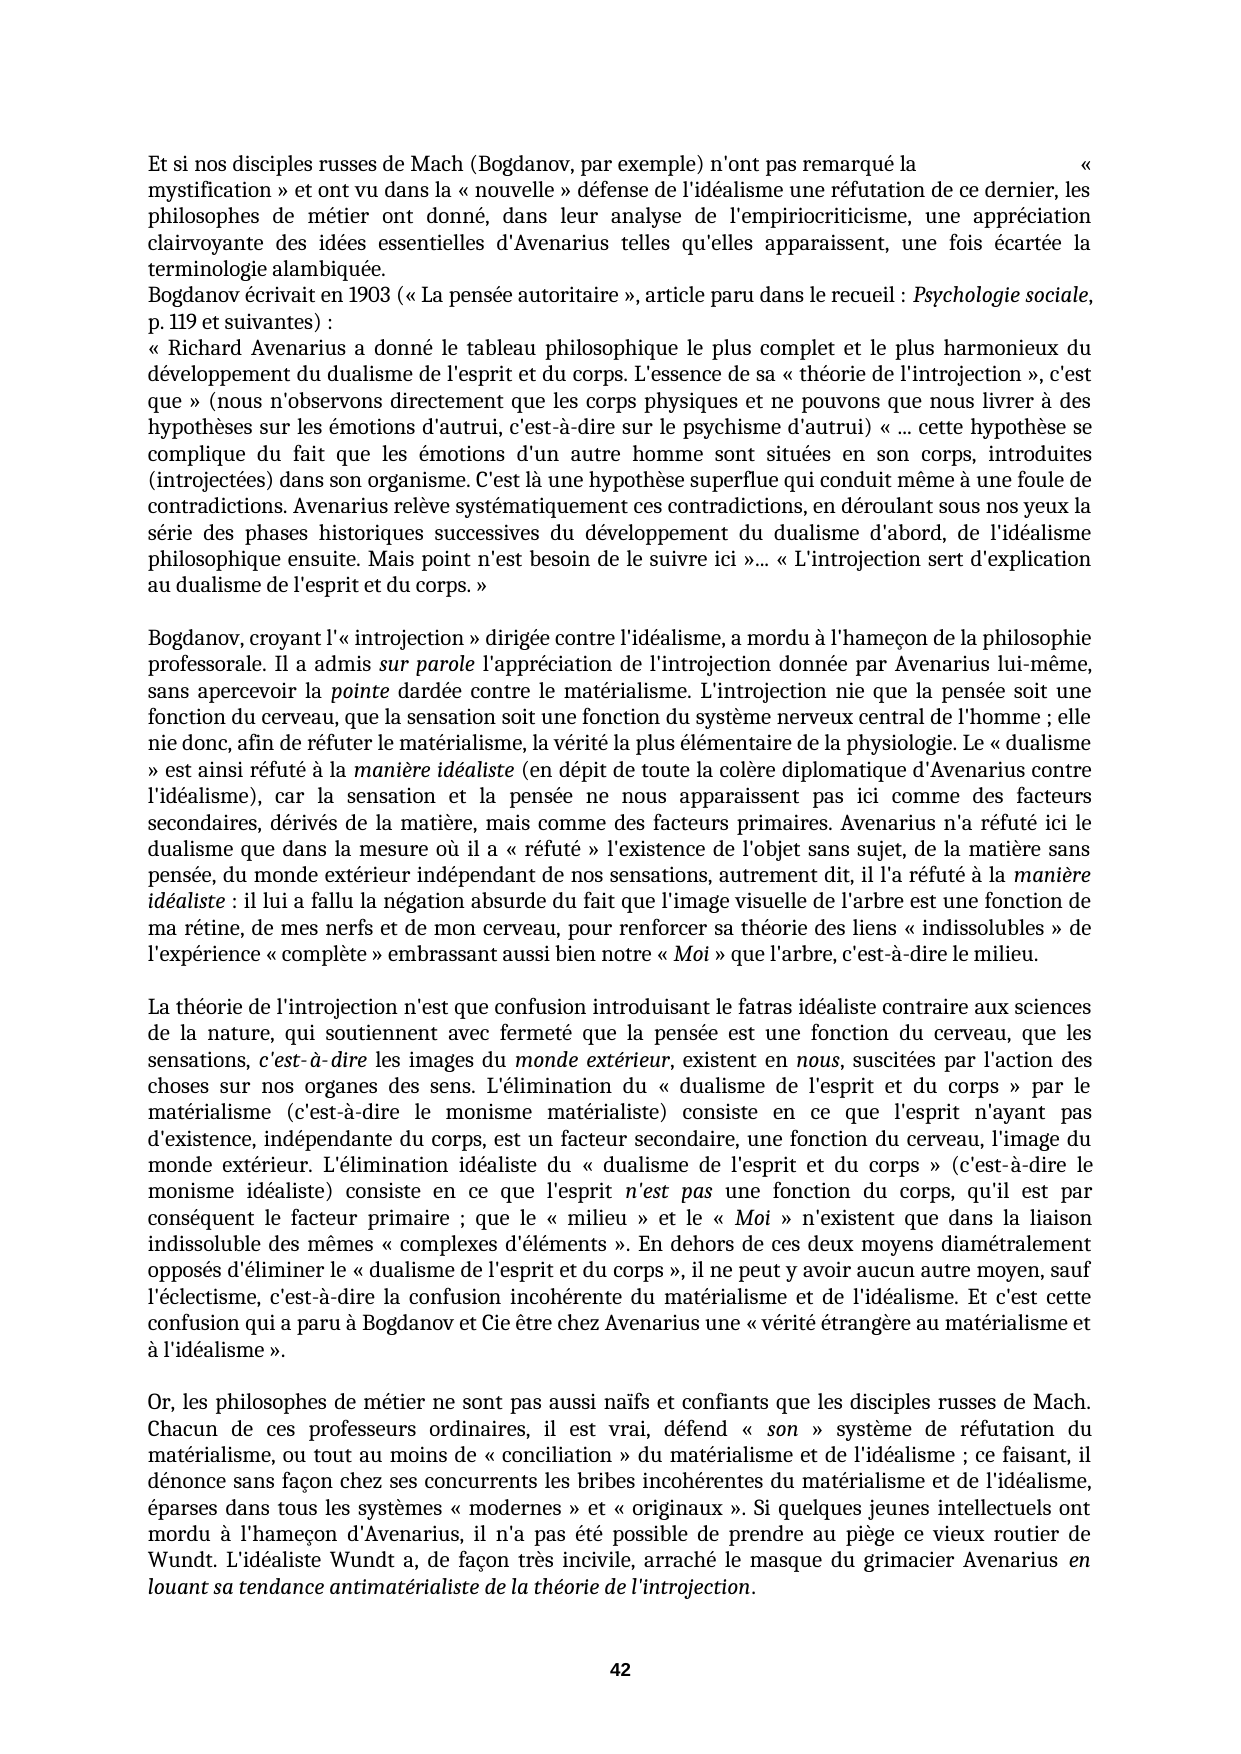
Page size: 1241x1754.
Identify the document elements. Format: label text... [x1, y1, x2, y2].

text « Richard Avenarius a donné le tableau philosophique le plus complet et le plus harmonieux du développement du dualisme de l'esprit et du corps. L'essence de sa « théorie de l'introjection », c'est que » (nous n'observons directement que les corps physiques et ne pouvons que nous livrer à des hypothèses sur les émotions d'autrui, c'est‑à‑dire sur le psychisme d'autrui) « ... cette hypothèse se complique du fait que les émotions d'un autre homme sont situées en son corps, introduites (introjectées) dans son organisme. C'est là une hypothèse superflue qui conduit même à une foule de contradictions. Avenarius relève systématiquement ces contradictions, en déroulant sous nos yeux la série des phases historiques successives du développement du dualisme d'abord, de l'idéalisme philosophique ensuite. Mais point n'est besoin de le suivre ici »... « L'introjection sert d'explication au dualisme de l'esprit et du corps. » [148, 335, 1093, 598]
text La théorie de l'introjection n'est que confusion introduisant le fatras idéaliste contraire aux sciences de la nature, qui soutiennent avec fermeté que la pensée est une fonction du cerveau, que les sensations, c'est‑à‑dire les images du monde extérieur, existent en nous, suscitées par l'action des choses sur nos organes des sens. L'élimination du « dualisme de l'esprit et du corps » par le matérialisme (c'est‑à‑dire le monisme matérialiste) consiste en ce que l'esprit n'ayant pas d'existence, indépendante du corps, est un facteur secondaire, une fonction du cerveau, l'image du monde extérieur. L'élimination idéaliste du « dualisme de l'esprit et du corps » (c'est-­à‑dire le monisme idéaliste) consiste en ce que l'esprit n'est pas une fonction du corps, qu'il est par conséquent le facteur primaire ; que le « milieu » et le « Moi » n'existent que dans la liaison indissoluble des mêmes « complexes d'éléments ». En dehors de ces deux moyens diamétralement opposés d'éliminer le « dualisme de l'esprit et du corps », il ne peut y avoir aucun autre moyen, sauf l'éclectisme, c'est‑à‑dire la confusion incohérente du matérialisme et de l'idéalisme. Et c'est cette confusion qui a paru à Bogdanov et Cie être chez Avenarius une « vérité étrangère au matérialisme et à l'idéalisme ». [148, 994, 1093, 1363]
text Bogdanov écrivait en 1903 (« La pensée autoritaire », article paru dans le recueil : Psychologie sociale, p. 119 et suivantes) : [148, 282, 1093, 335]
text Bogdanov, croyant l'« introjection » dirigée contre l'idéalisme, a mordu à l'hameçon de la philosophie professorale. Il a admis sur parole l'appréciation de l'introjection donnée par Avenarius lui-même, sans apercevoir la pointe dardée contre le matérialisme. L'introjection nie que la pensée soit une fonction du cerveau, que la sensation soit une fonction du système nerveux central de l'homme ; elle nie donc, afin de réfuter le matérialisme, la vérité la plus élémentaire de la physiologie. Le « dualisme » est ainsi réfuté à la manière idéaliste (en dépit de toute la colère diplomatique d'Avenarius contre l'idéalisme), car la sensation et la pensée ne nous apparaissent pas ici comme des facteurs secondaires, dérivés de la matière, mais comme des facteurs primaires. Avenarius n'a réfuté ici le dualisme que dans la mesure où il a « réfuté » l'existence de l'objet sans sujet, de la matière sans pensée, du monde extérieur indépendant de nos sensations, autrement dit, il l'a réfuté à la manière idéaliste : il lui a fallu la négation absurde du fait que l'image visuelle de l'arbre est une fonction de ma rétine, de mes nerfs et de mon cerveau, pour renforcer sa théorie des liens « indissolubles » de l'expérience « complète » embrassant aussi bien notre « Moi » que l'arbre, c'est‑à‑dire le milieu. [148, 625, 1093, 967]
text Et si nos disciples russes de Mach (Bogdanov, par exemple) n'ont pas remarqué la « mystification » et ont vu dans la « nouvelle » défense de l'idéalisme une réfutation de ce dernier, les philosophes de métier ont donné, dans leur analyse de l'empiriocriticisme, une appréciation clairvoyante des idées essentielles d'Avenarius telles qu'elles apparaissent, une fois écartée la terminologie alambiquée. [148, 150, 1093, 282]
text Or, les philosophes de métier ne sont pas aussi naïfs et confiants que les disciples russes de Mach. Chacun de ces professeurs ordinaires, il est vrai, défend « son » système de réfutation du matérialisme, ou tout au moins de « conciliation » du matérialisme et de l'idéalisme ; ce faisant, il dénonce sans façon chez ses concurrents les bribes incohérentes du matérialisme et de l'idéalisme, éparses dans tous les systèmes « modernes » et « originaux ». Si quelques jeunes intellectuels ont mordu à l'hameçon d'Avenarius, il n'a pas été possible de prendre au piège ce vieux routier de Wundt. L'idéaliste Wundt a, de façon très incivile, arraché le masque du grimacier Avenarius en louant sa tendance antimatérialiste de la théorie de l'introjection. [148, 1389, 1093, 1600]
